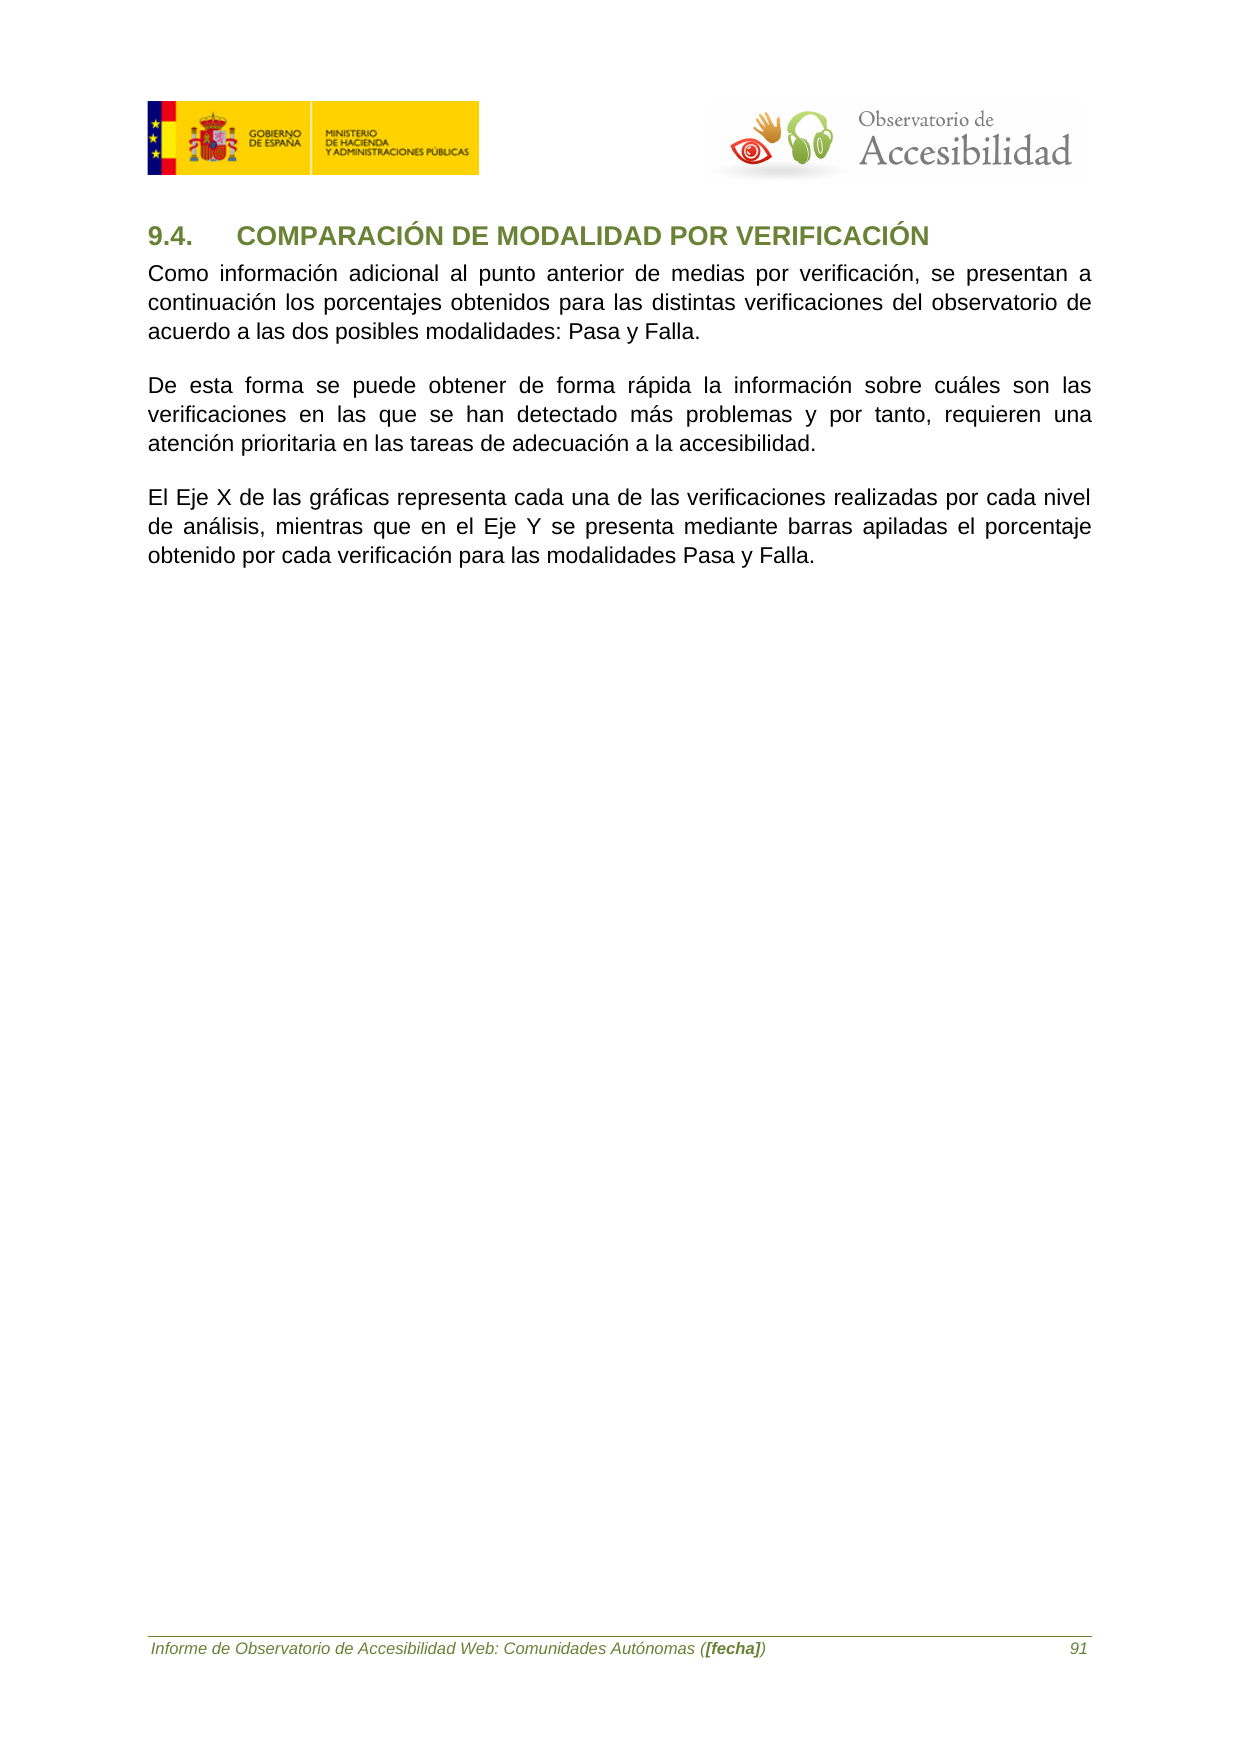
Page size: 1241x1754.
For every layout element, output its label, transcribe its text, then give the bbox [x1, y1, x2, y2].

subtitle Comparación de Modalidad por Verificación [148, 220, 1092, 251]
picture [147, 101, 479, 175]
text Como información adicional al punto anterior de medias por verificación, se presentan a continuación los porcentajes obtenidos para las distintas verificaciones del observatorio de acuerdo a las dos posibles modalidades: Pasa y Falla. [148, 260, 1092, 344]
text El Eje X de las gráficas representa cada una de las verificaciones realizadas por cada nivel de análisis, mientras que en el Eje Y se presenta mediante barras apiladas el porcentaje obtenido por cada verificación para las modalidades Pasa y Falla. [148, 484, 1092, 568]
text De esta forma se puede obtener de forma rápida la información sobre cuáles son las verificaciones en las que se han detectado más problemas y por tanto, requieren una atención prioritaria en las tareas de adecuación a la accesibilidad. [148, 372, 1092, 456]
picture [710, 102, 1086, 185]
